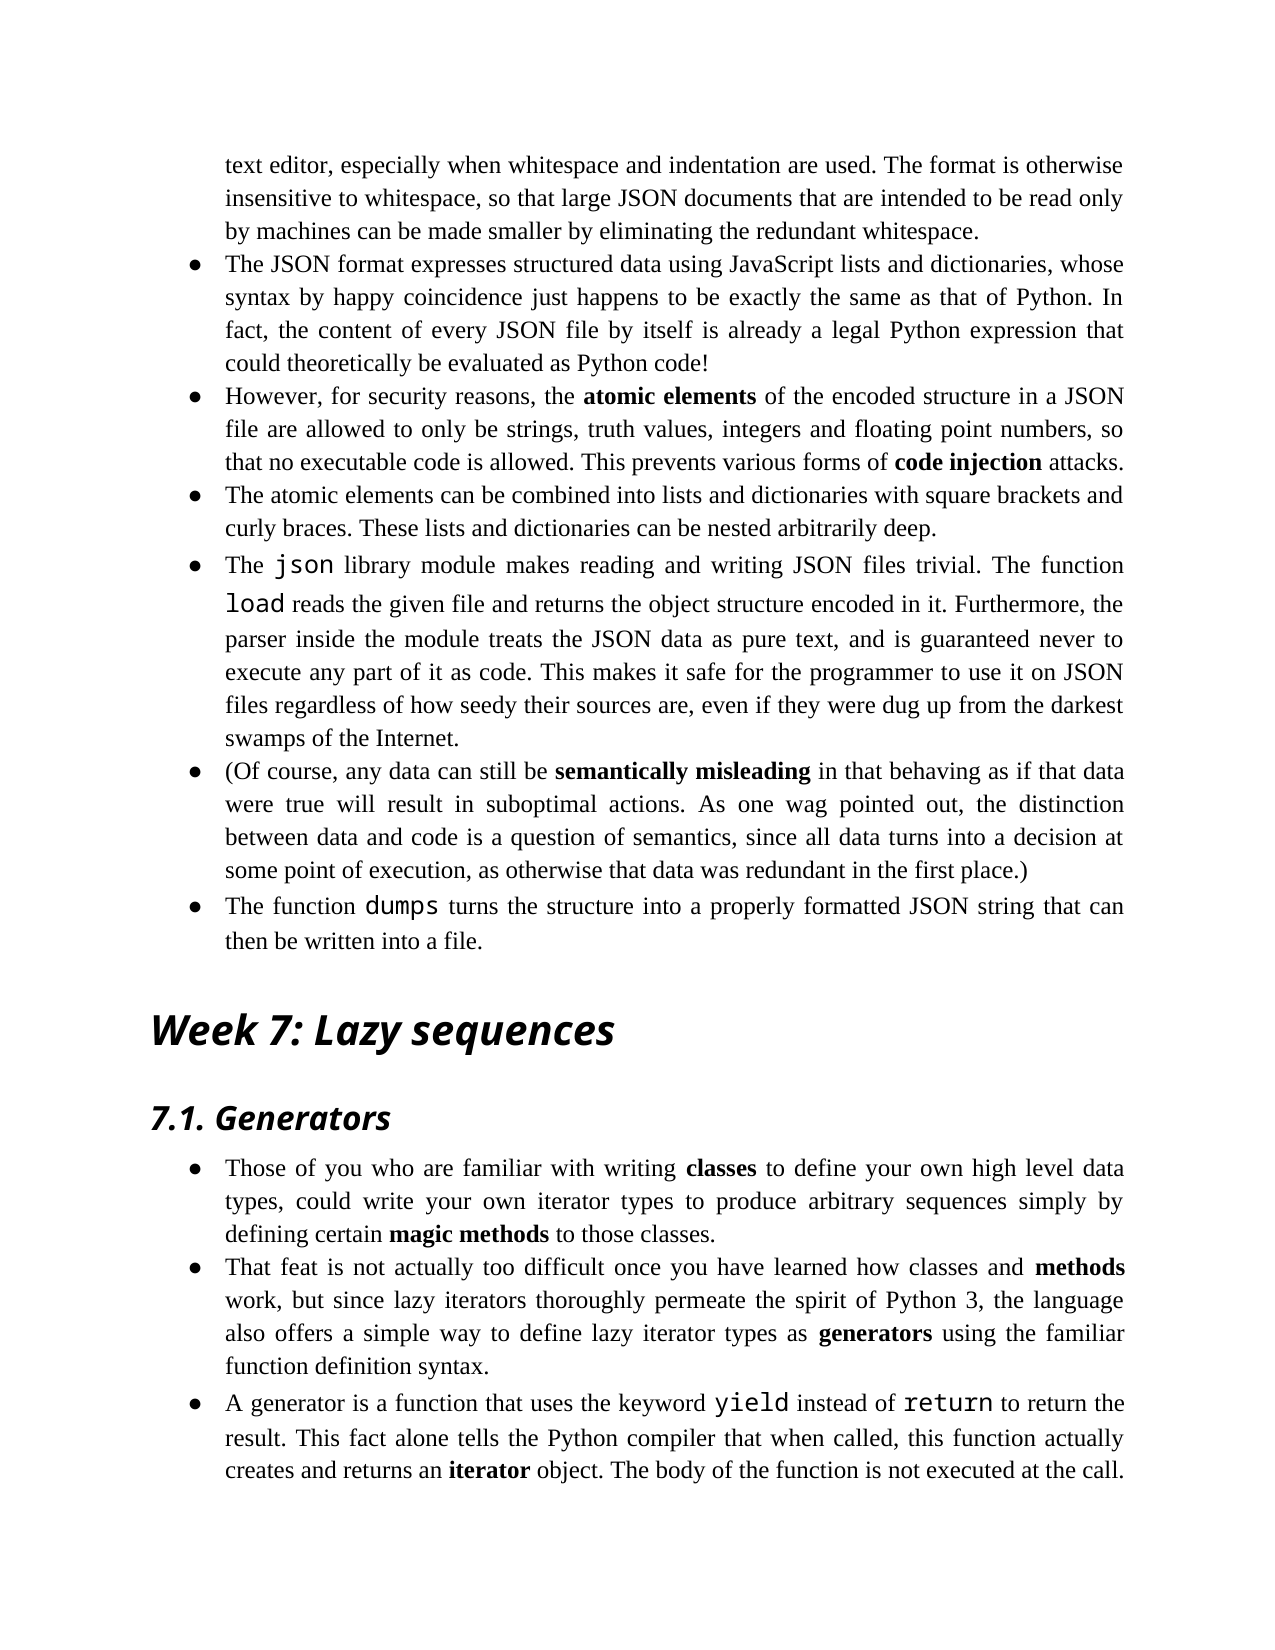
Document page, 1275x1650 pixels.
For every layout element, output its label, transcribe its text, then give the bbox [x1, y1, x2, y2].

list (Of course, any data can still be semantically misleading in that behaving as if that data were true will result in suboptimal actions. As one wag pointed out, the distinction between data and code is a question of semantics, since all data turns into a decision at some point of execution, as otherwise that data was redundant in the first place.) [187, 756, 1125, 884]
list The JSON format expresses structured data using JavaScript lists and dictionaries, whose syntax by happy coincidence just happens to be exactly the same as that of Python. In fact, the content of every JSON file by itself is already a legal Python expression that could theoretically be evaluated as Python code! [187, 249, 1125, 377]
list text editor, especially when whitespace and indentation are used. The format is otherwise insensitive to whitespace, so that large JSON documents that are intended to be read only by machines can be made smaller by eliminating the redundant whitespace. [187, 150, 1125, 245]
list The json library module makes reading and writing JSON files trivial. The function load reads the given file and returns the object structure encoded in it. Furthermore, the parser inside the module treats the JSON data as pure text, and is guaranteed never to execute any part of it as code. This makes it safe for the programmer to use it on JSON files regardless of how seedy their sources are, even if they were dug up from the darkest swamps of the Internet. [187, 546, 1125, 752]
list A generator is a function that uses the keyword yield instead of return to return the result. This fact alone tells the Python compiler that when called, this function actually creates and returns an iterator object. The body of the function is not executed at the call. [187, 1384, 1125, 1484]
list The atomic elements can be combined into lists and dictionaries with square brackets and curly braces. These lists and dictionaries can be nested arbitrarily deep. [187, 480, 1125, 542]
list Those of you who are familiar with writing classes to define your own high level data types, could write your own iterator types to produce arbitrary sequences simply by defining certain magic methods to those classes. [187, 1153, 1125, 1248]
list The function dumps turns the structure into a properly formatted JSON string that can then be written into a file. [187, 888, 1125, 955]
list That feat is not actually too difficult once you have learned how classes and methods work, but since lazy iterators thoroughly permeate the spirit of Python 3, the language also offers a simple way to define lazy iterator types as generators using the familiar function definition syntax. [187, 1252, 1125, 1380]
subtitle 7.1. Generators [150, 1095, 1125, 1141]
subtitle Week 7: Lazy sequences [150, 1001, 1125, 1058]
list However, for security reasons, the atomic elements of the encoded structure in a JSON file are allowed to only be strings, truth values, integers and floating point numbers, so that no executable code is allowed. This prevents various forms of code injection attacks. [187, 381, 1125, 476]
